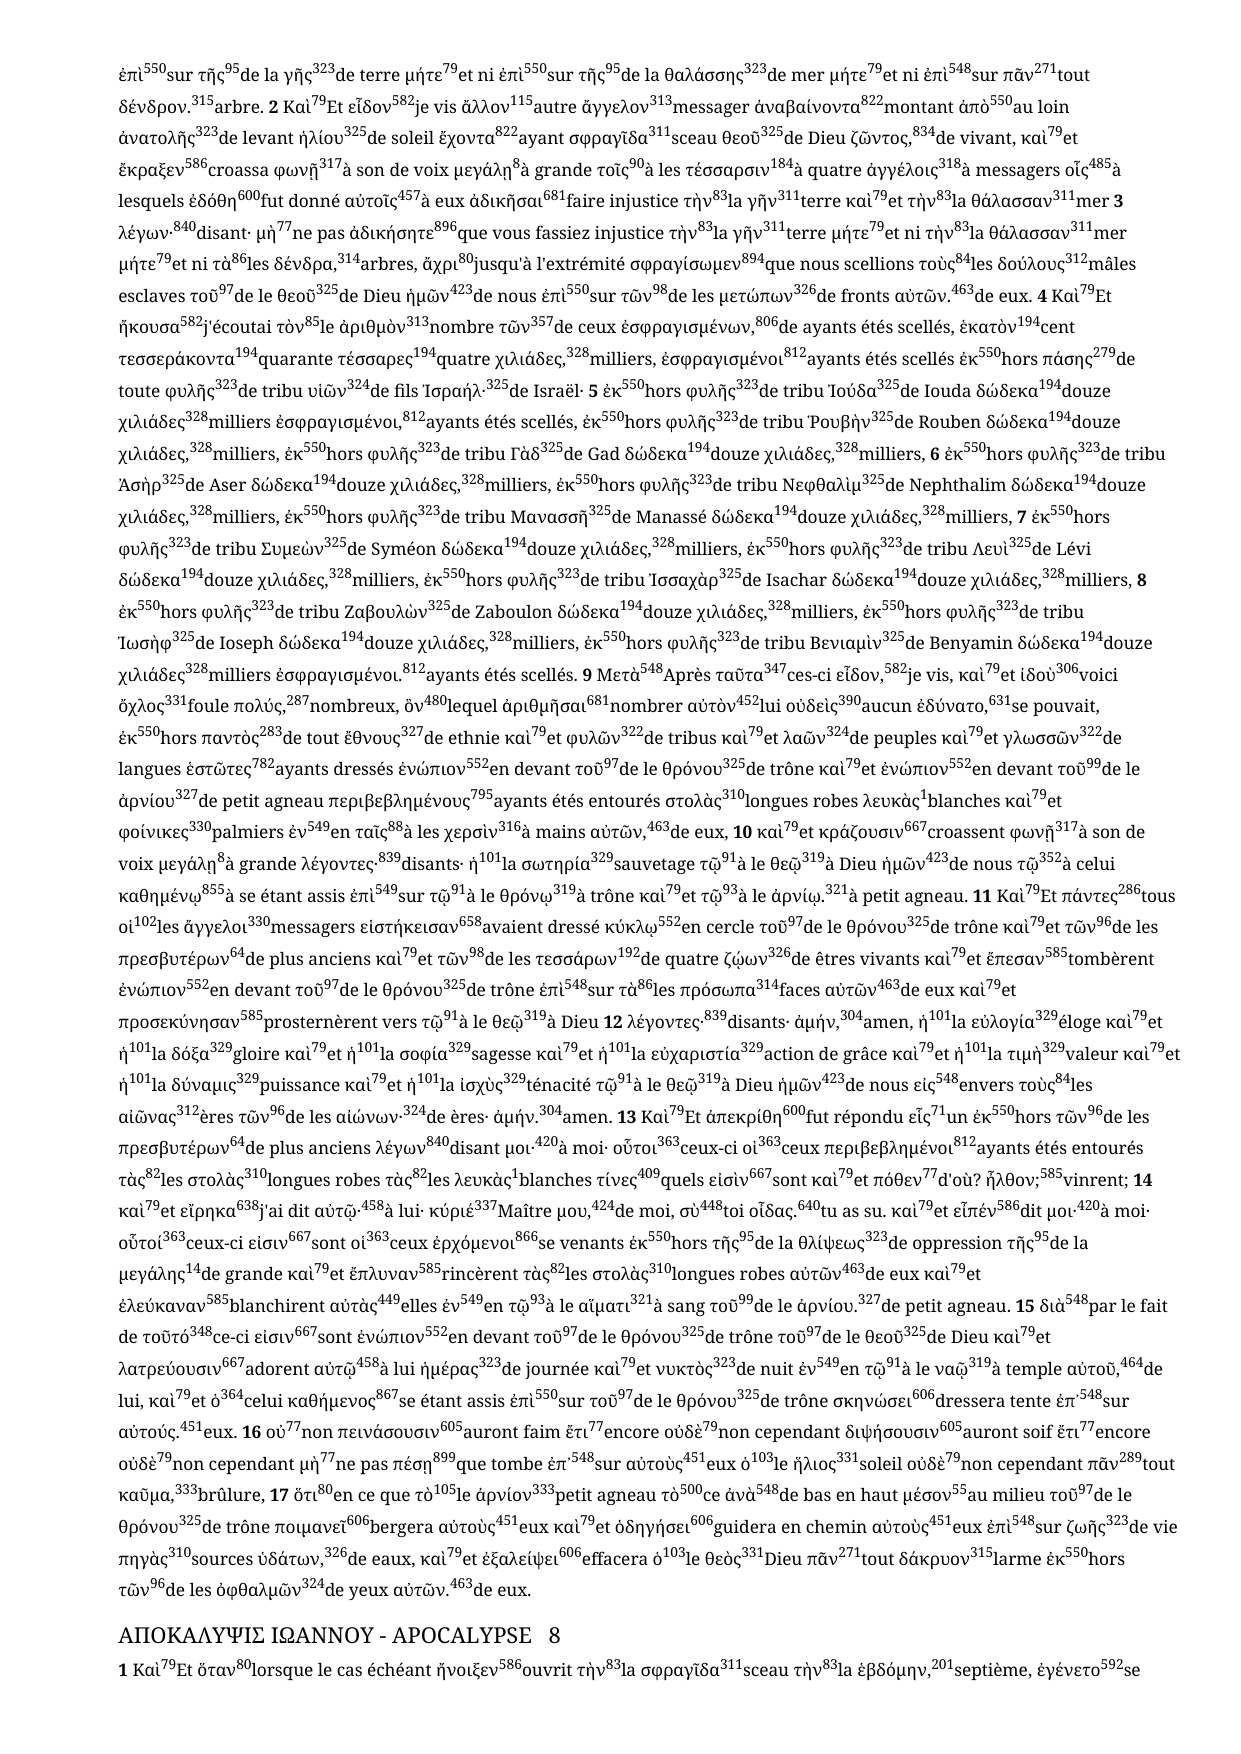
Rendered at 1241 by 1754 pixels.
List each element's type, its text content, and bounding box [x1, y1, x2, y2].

text 1 Μετὰ548Après τοῦτο348ce-ci εἶδον582je vis τέσσαρας178quatre ἀγγέλους312messagers ἑστῶτας769ayants dressés ἐπὶ548sur τὰς82les τέσσαρας176quatre γωνίας310coins τῆς95de la γῆς,323de terre, κρατοῦντας821saisissants avec force τοὺς84les τέσσαρας178quatre ἀνέμους312vents τῆς95de la γῆς323de terre ἵνα80afin que μὴ79ne pas πνέῃ921que souffle ἄνεμος331vent ἐπὶ550sur τῆς95de la γῆς323de terre μήτε79et ni ἐπὶ550sur τῆς95de la θαλάσσης323de mer μήτε79et ni ἐπὶ548sur πᾶν271tout δένδρον.315arbre. 2 Καὶ79Et εἶδον582je vis ἄλλον115autre ἄγγελον313messager ἀναβαίνοντα822montant ἀπὸ550au loin ἀνατολῆς323de levant ἡλίου325de soleil ἔχοντα822ayant σφραγῖδα311sceau θεοῦ325de Dieu ζῶντος,834de vivant, καὶ79et ἔκραξεν586croassa φωνῇ317à son de voix μεγάλῃ8à grande τοῖς90à les τέσσαρσιν184à quatre ἀγγέλοις318à messagers οἷς485à lesquels ἐδόθη600fut donné αὐτοῖς457à eux ἀδικῆσαι681faire injustice τὴν83la γῆν311terre καὶ79et τὴν83la θάλασσαν311mer 3 λέγων·840disant· μὴ77ne pas ἀδικήσητε896que vous fassiez injustice τὴν83la γῆν311terre μήτε79et ni τὴν83la θάλασσαν311mer μήτε79et ni τὰ86les δένδρα,314arbres, ἄχρι80jusqu'à l'extrémité σφραγίσωμεν894que nous scellions τοὺς84les δούλους312mâles esclaves τοῦ97de le θεοῦ325de Dieu ἡμῶν423de nous ἐπὶ550sur τῶν98de les μετώπων326de fronts αὐτῶν.463de eux. 4 Καὶ79Et ἤκουσα582j'écoutai τὸν85le ἀριθμὸν313nombre τῶν357de ceux ἐσφραγισμένων,806de ayants étés scellés, ἑκατὸν194cent τεσσεράκοντα194quarante τέσσαρες194quatre χιλιάδες,328milliers, ἐσφραγισμένοι812ayants étés scellés ἐκ550hors πάσης279de toute φυλῆς323de tribu υἱῶν324de fils Ἰσραήλ·325de Israël· 5 ἐκ550hors φυλῆς323de tribu Ἰούδα325de Iouda δώδεκα194douze χιλιάδες328milliers ἐσφραγισμένοι,812ayants étés scellés, ἐκ550hors φυλῆς323de tribu Ῥουβὴν325de Rouben δώδεκα194douze χιλιάδες,328milliers, ἐκ550hors φυλῆς323de tribu Γὰδ325de Gad δώδεκα194douze χιλιάδες,328milliers, 6 ἐκ550hors φυλῆς323de tribu Ἀσὴρ325de Aser δώδεκα194douze χιλιάδες,328milliers, ἐκ550hors φυλῆς323de tribu Νεφθαλὶμ325de Nephthalim δώδεκα194douze χιλιάδες,328milliers, ἐκ550hors φυλῆς323de tribu Μανασσῆ325de Manassé δώδεκα194douze χιλιάδες,328milliers, 7 ἐκ550hors φυλῆς323de tribu Συμεὼν325de Syméon δώδεκα194douze χιλιάδες,328milliers, ἐκ550hors φυλῆς323de tribu Λευὶ325de Lévi δώδεκα194douze χιλιάδες,328milliers, ἐκ550hors φυλῆς323de tribu Ἰσσαχὰρ325de Isachar δώδεκα194douze χιλιάδες,328milliers, 8 ἐκ550hors φυλῆς323de tribu Ζαβουλὼν325de Zaboulon δώδεκα194douze χιλιάδες,328milliers, ἐκ550hors φυλῆς323de tribu Ἰωσὴφ325de Ioseph δώδεκα194douze χιλιάδες,328milliers, ἐκ550hors φυλῆς323de tribu Βενιαμὶν325de Benyamin δώδεκα194douze χιλιάδες328milliers ἐσφραγισμένοι.812ayants étés scellés. 9 Μετὰ548Après ταῦτα347ces-ci εἶδον,582je vis, καὶ79et ἰδοὺ306voici ὄχλος331foule πολύς,287nombreux, ὃν480lequel ἀριθμῆσαι681nombrer αὐτὸν452lui οὐδεὶς390aucun ἐδύνατο,631se pouvait, ἐκ550hors παντὸς283de tout ἔθνους327de ethnie καὶ79et φυλῶν322de tribus καὶ79et λαῶν324de peuples καὶ79et γλωσσῶν322de langues ἑστῶτες782ayants dressés ἐνώπιον552en devant τοῦ97de le θρόνου325de trône καὶ79et ἐνώπιον552en devant τοῦ99de le ἀρνίου327de petit agneau περιβεβλημένους795ayants étés entourés στολὰς310longues robes λευκὰς1blanches καὶ79et φοίνικες330palmiers ἐν549en ταῖς88à les χερσὶν316à mains αὐτῶν,463de eux, 10 καὶ79et κράζουσιν667croassent φωνῇ317à son de voix μεγάλῃ8à grande λέγοντες·839disants· ἡ101la σωτηρία329sauvetage τῷ91à le θεῷ319à Dieu ἡμῶν423de nous τῷ352à celui καθημένῳ855à se étant assis ἐπὶ549sur τῷ91à le θρόνῳ319à trône καὶ79et τῷ93à le ἀρνίῳ.321à petit agneau. 11 Καὶ79Et πάντες286tous οἱ102les ἄγγελοι330messagers εἱστήκεισαν658avaient dressé κύκλῳ552en cercle τοῦ97de le θρόνου325de trône καὶ79et τῶν96de les πρεσβυτέρων64de plus anciens καὶ79et τῶν98de les τεσσάρων192de quatre ζῴων326de êtres vivants καὶ79et ἔπεσαν585tombèrent ἐνώπιον552en devant τοῦ97de le θρόνου325de trône ἐπὶ548sur τὰ86les πρόσωπα314faces αὐτῶν463de eux καὶ79et προσεκύνησαν585prosternèrent vers τῷ91à le θεῷ319à Dieu 12 λέγοντες·839disants· ἀμήν,304amen, ἡ101la εὐλογία329éloge καὶ79et ἡ101la δόξα329gloire καὶ79et ἡ101la σοφία329sagesse καὶ79et ἡ101la εὐχαριστία329action de grâce καὶ79et ἡ101la τιμὴ329valeur καὶ79et ἡ101la δύναμις329puissance καὶ79et ἡ101la ἰσχὺς329ténacité τῷ91à le θεῷ319à Dieu ἡμῶν423de nous εἰς548envers τοὺς84les αἰῶνας312ères τῶν96de les αἰώνων·324de ères· ἀμήν.304amen. 13 Καὶ79Et ἀπεκρίθη600fut répondu εἷς71un ἐκ550hors τῶν96de les πρεσβυτέρων64de plus anciens λέγων840disant μοι·420à moi· οὗτοι363ceux-ci οἱ363ceux περιβεβλημένοι812ayants étés entourés τὰς82les στολὰς310longues robes τὰς82les λευκὰς1blanches τίνες409quels εἰσὶν667sont καὶ79et πόθεν77d'où? ἦλθον;585vinrent; 14 καὶ79et εἴρηκα638j'ai dit αὐτῷ·458à lui· κύριέ337Maître μου,424de moi, σὺ448toi οἶδας.640tu as su. καὶ79et εἶπέν586dit μοι·420à moi· οὗτοί363ceux-ci εἰσιν667sont οἱ363ceux ἐρχόμενοι866se venants ἐκ550hors τῆς95de la θλίψεως323de oppression τῆς95de la μεγάλης14de grande καὶ79et ἔπλυναν585rincèrent τὰς82les στολὰς310longues robes αὐτῶν463de eux καὶ79et ἐλεύκαναν585blanchirent αὐτὰς449elles ἐν549en τῷ93à le αἵματι321à sang τοῦ99de le ἀρνίου.327de petit agneau. 15 διὰ548par le fait de τοῦτό348ce-ci εἰσιν667sont ἐνώπιον552en devant τοῦ97de le θρόνου325de trône τοῦ97de le θεοῦ325de Dieu καὶ79et λατρεύουσιν667adorent αὐτῷ458à lui ἡμέρας323de journée καὶ79et νυκτὸς323de nuit ἐν549en τῷ91à le ναῷ319à temple αὐτοῦ,464de lui, καὶ79et ὁ364celui καθήμενος867se étant assis ἐπὶ550sur τοῦ97de le θρόνου325de trône σκηνώσει606dressera tente ἐπ᾽548sur αὐτούς.451eux. 16 οὐ77non πεινάσουσιν605auront faim ἔτι77encore οὐδὲ79non cependant διψήσουσιν605auront soif ἔτι77encore οὐδὲ79non cependant μὴ77ne pas πέσῃ899que tombe ἐπ᾽548sur αὐτοὺς451eux ὁ103le ἥλιος331soleil οὐδὲ79non cependant πᾶν289tout καῦμα,333brûlure, 17 ὅτι80en ce que τὸ105le ἀρνίον333petit agneau τὸ500ce ἀνὰ548de bas en haut μέσον55au milieu τοῦ97de le θρόνου325de trône ποιμανεῖ606bergera αὐτοὺς451eux καὶ79et ὁδηγήσει606guidera en chemin αὐτοὺς451eux ἐπὶ548sur ζωῆς323de vie πηγὰς310sources ὑδάτων,326de eaux, καὶ79et ἐξαλείψει606effacera ὁ103le θεὸς331Dieu πᾶν271tout δάκρυον315larme ἐκ550hors τῶν96de les ὀφθαλμῶν324de yeux αὐτῶν.463de eux. [118, 59, 1181, 1602]
text ΑΠΟΚΑΛΥΨΙΣ ΙΩΑΝΝΟΥ - APOCALYPSE 8 [118, 1620, 1181, 1650]
